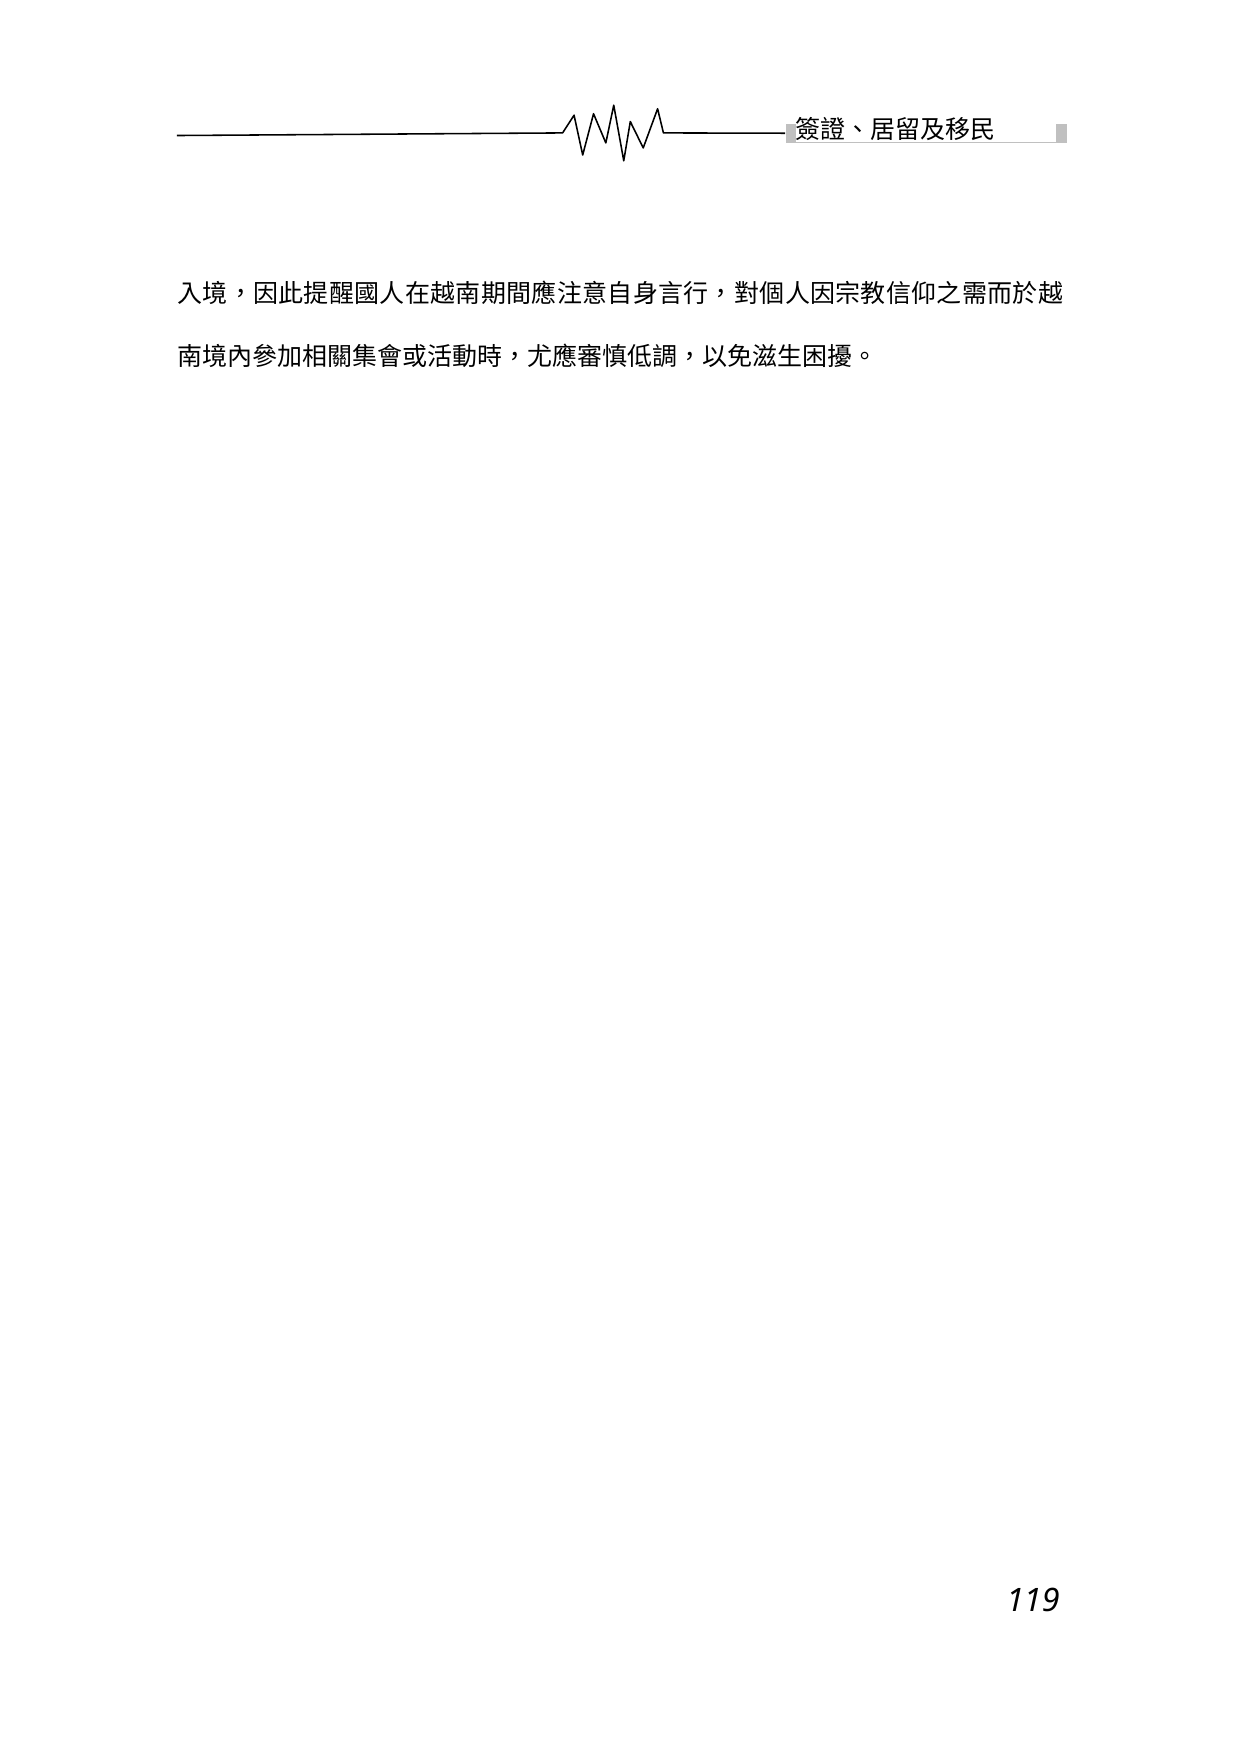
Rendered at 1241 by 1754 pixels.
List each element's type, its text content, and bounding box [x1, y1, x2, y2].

text 入境，因此提醒國人在越南期間應注意自身言行，對個人因宗教信仰之需而於越南境內參加相關集會或活動時，尤應審慎低調，以免滋生困擾。 [177, 250, 1063, 375]
